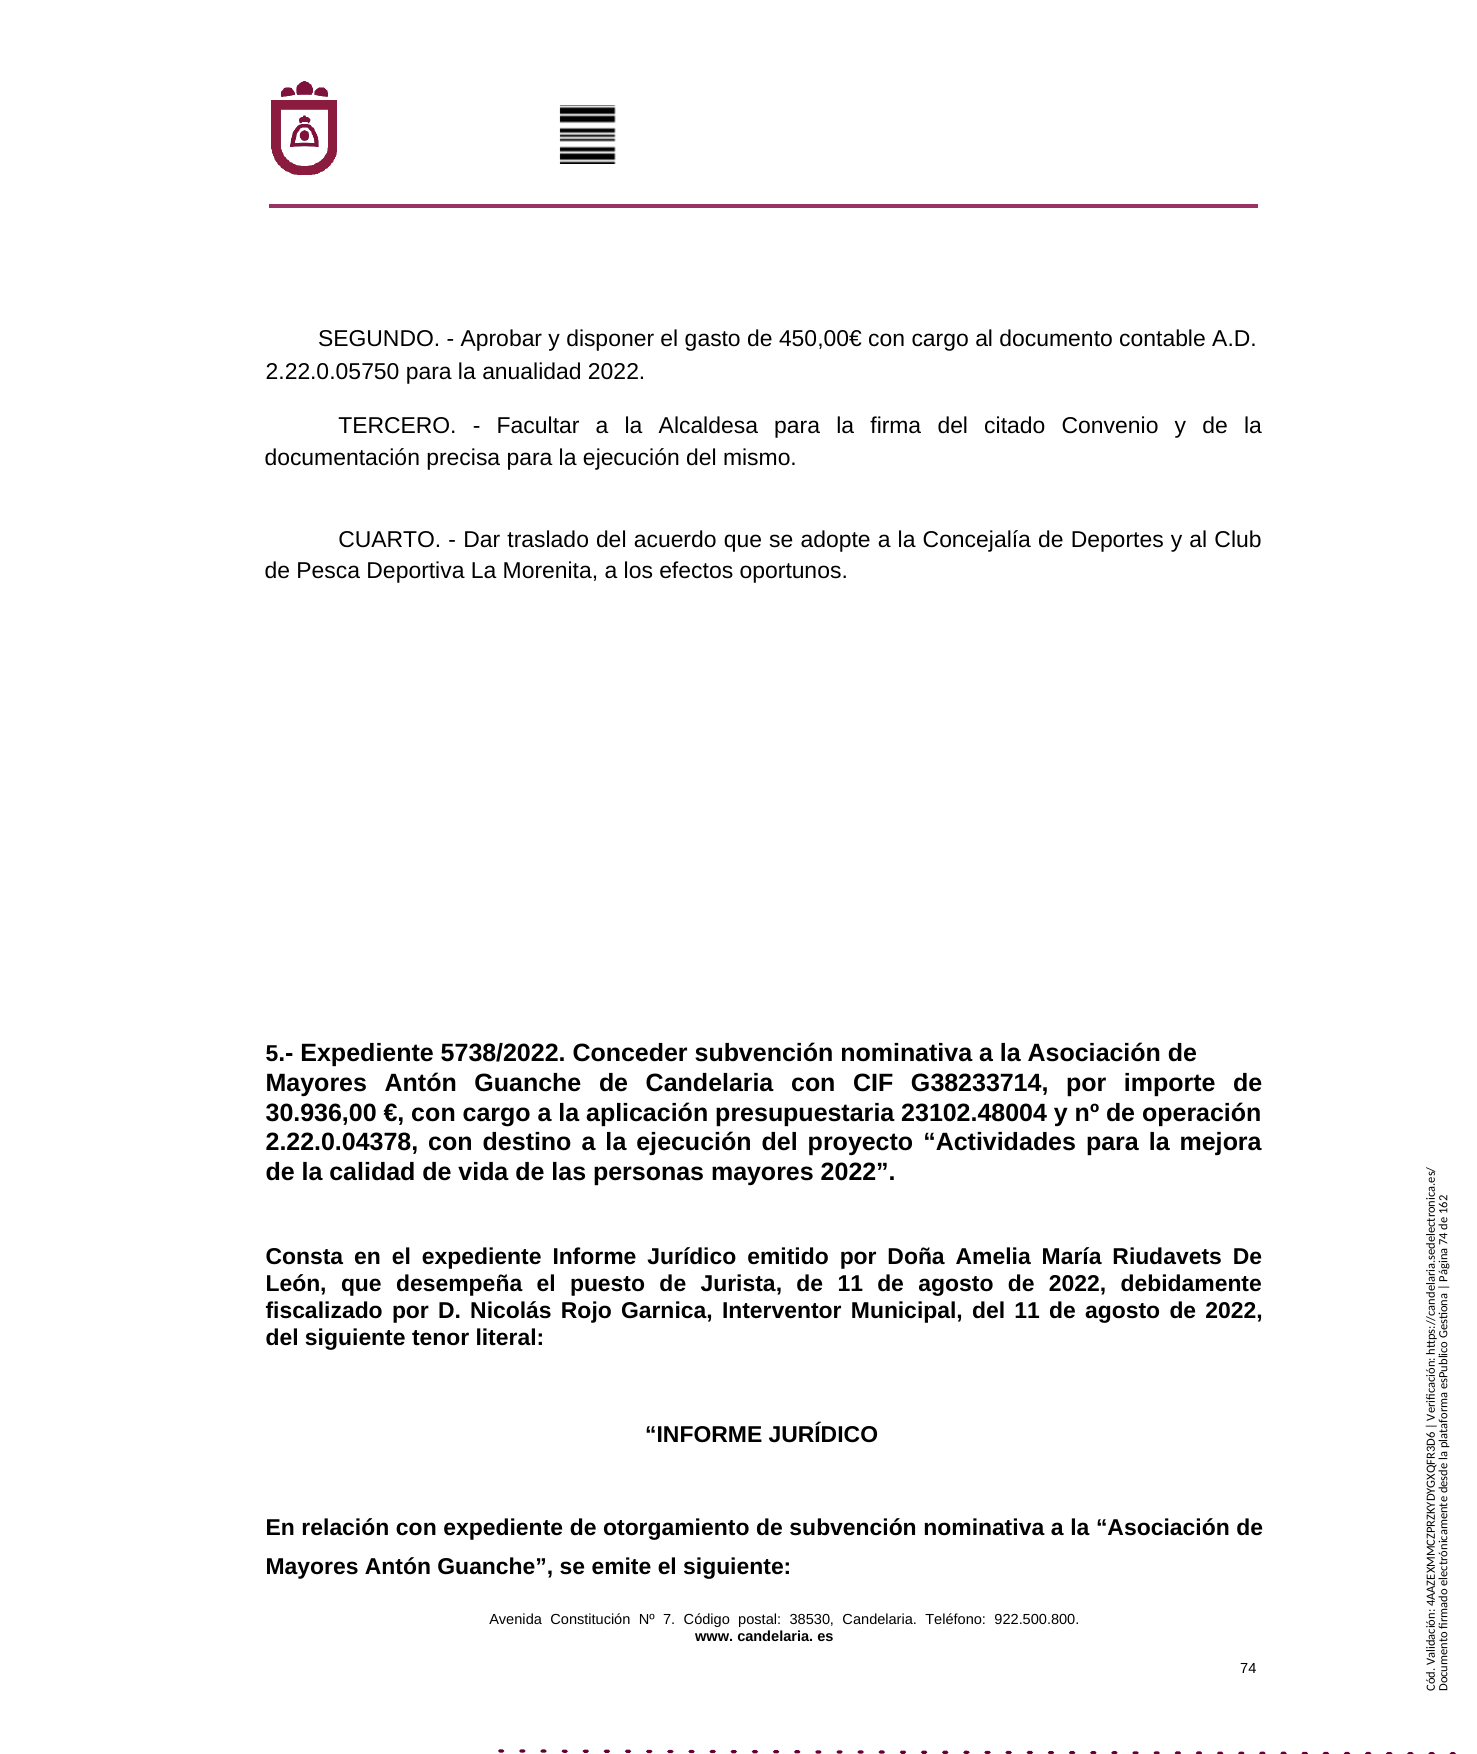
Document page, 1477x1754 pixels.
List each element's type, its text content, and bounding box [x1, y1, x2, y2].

text 2.22.0.05750 para la anualidad 2022. [265, 356, 1263, 385]
text SEGUNDO. - Aprobar y disponer el gasto de 450,00€ con cargo al documento contable A.D. [229, 325, 1263, 351]
subtitle “INFORME JURÍDICO [329, 1421, 1200, 1447]
text TERCERO. - Facultar a la Alcaldesa para la firma del citado Convenio y de la documentación precisa para la ejecución del mismo. [264, 412, 1263, 471]
text Mayores Antón Guanche de Candelaria con CIF G38233714, por importe de 30.936,00 €, con cargo a la aplicación presupuestaria 23102.48004 y nº de operación 2.22.0.04378, con destino a la ejecución del proyecto “Actividades para la mejora de la calidad de vida de las personas mayores 2022”. [265, 1068, 1263, 1186]
text 5.- Expediente 5738/2022. Conceder subvención nominativa a la Asociación de [265, 1038, 1263, 1067]
text Consta en el expediente Informe Jurídico emitido por Doña Amelia María Riudavets De León, que desempeña el puesto de Jurista, de 11 de agosto de 2022, debidamente fiscalizado por D. Nicolás Rojo Garnica, Interventor Municipal, del 11 de agosto de 2022, del siguiente tenor literal: [265, 1243, 1263, 1350]
text CUARTO. - Dar traslado del acuerdo que se adopte a la Concejalía de Deportes y al Club de Pesca Deportiva La Morenita, a los efectos oportunos. [264, 526, 1263, 584]
text En relación con expediente de otorgamiento de subvención nominativa a la “Asociación de Mayores Antón Guanche”, se emite el siguiente: [265, 1514, 1263, 1579]
